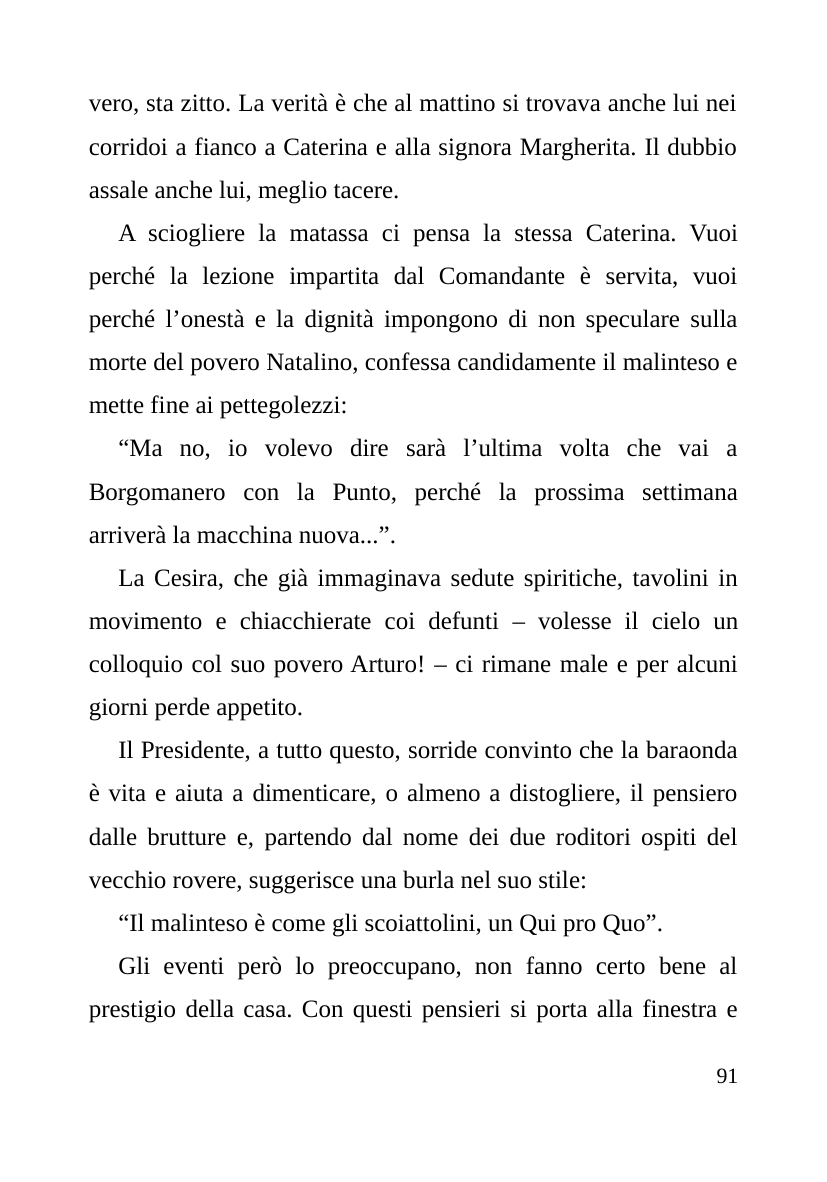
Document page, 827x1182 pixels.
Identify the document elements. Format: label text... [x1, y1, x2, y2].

text “Il malinteso è come gli scoiattolini, un Qui pro Quo”. [88, 908, 738, 937]
text Gli eventi però lo preoccupano, non fanno certo bene al prestigio della casa. Con questi pensieri si porta alla finestra e [88, 951, 738, 1023]
text “Ma no, io volevo dire sarà l’ultima volta che vai a Borgomanero con la Punto, perché la prossima settimana arriverà la macchina nuova...”. [88, 433, 738, 548]
text La Cesira, che già immaginava sedute spiritiche, tavolini in movimento e chiacchierate coi defunti ‒ volesse il cielo un colloquio col suo povero Arturo! ‒ ci rimane male e per alcuni giorni perde appetito. [88, 563, 738, 721]
text A sciogliere la matassa ci pensa la stessa Caterina. Vuoi perché la lezione impartita dal Comandante è servita, vuoi perché l’onestà e la dignità impongono di non speculare sulla morte del povero Natalino, confessa candidamente il malinteso e mette fine ai pettegolezzi: [88, 218, 738, 419]
text vero, sta zitto. La verità è che al mattino si trovava anche lui nei corridoi a fianco a Caterina e alla signora Margherita. Il dubbio assale anche lui, meglio tacere. [88, 88, 738, 203]
text Il Presidente, a tutto questo, sorride convinto che la baraonda è vita e aiuta a dimenticare, o almeno a distogliere, il pensiero dalle brutture e, partendo dal nome dei due roditori ospiti del vecchio rovere, suggerisce una burla nel suo stile: [88, 735, 738, 893]
